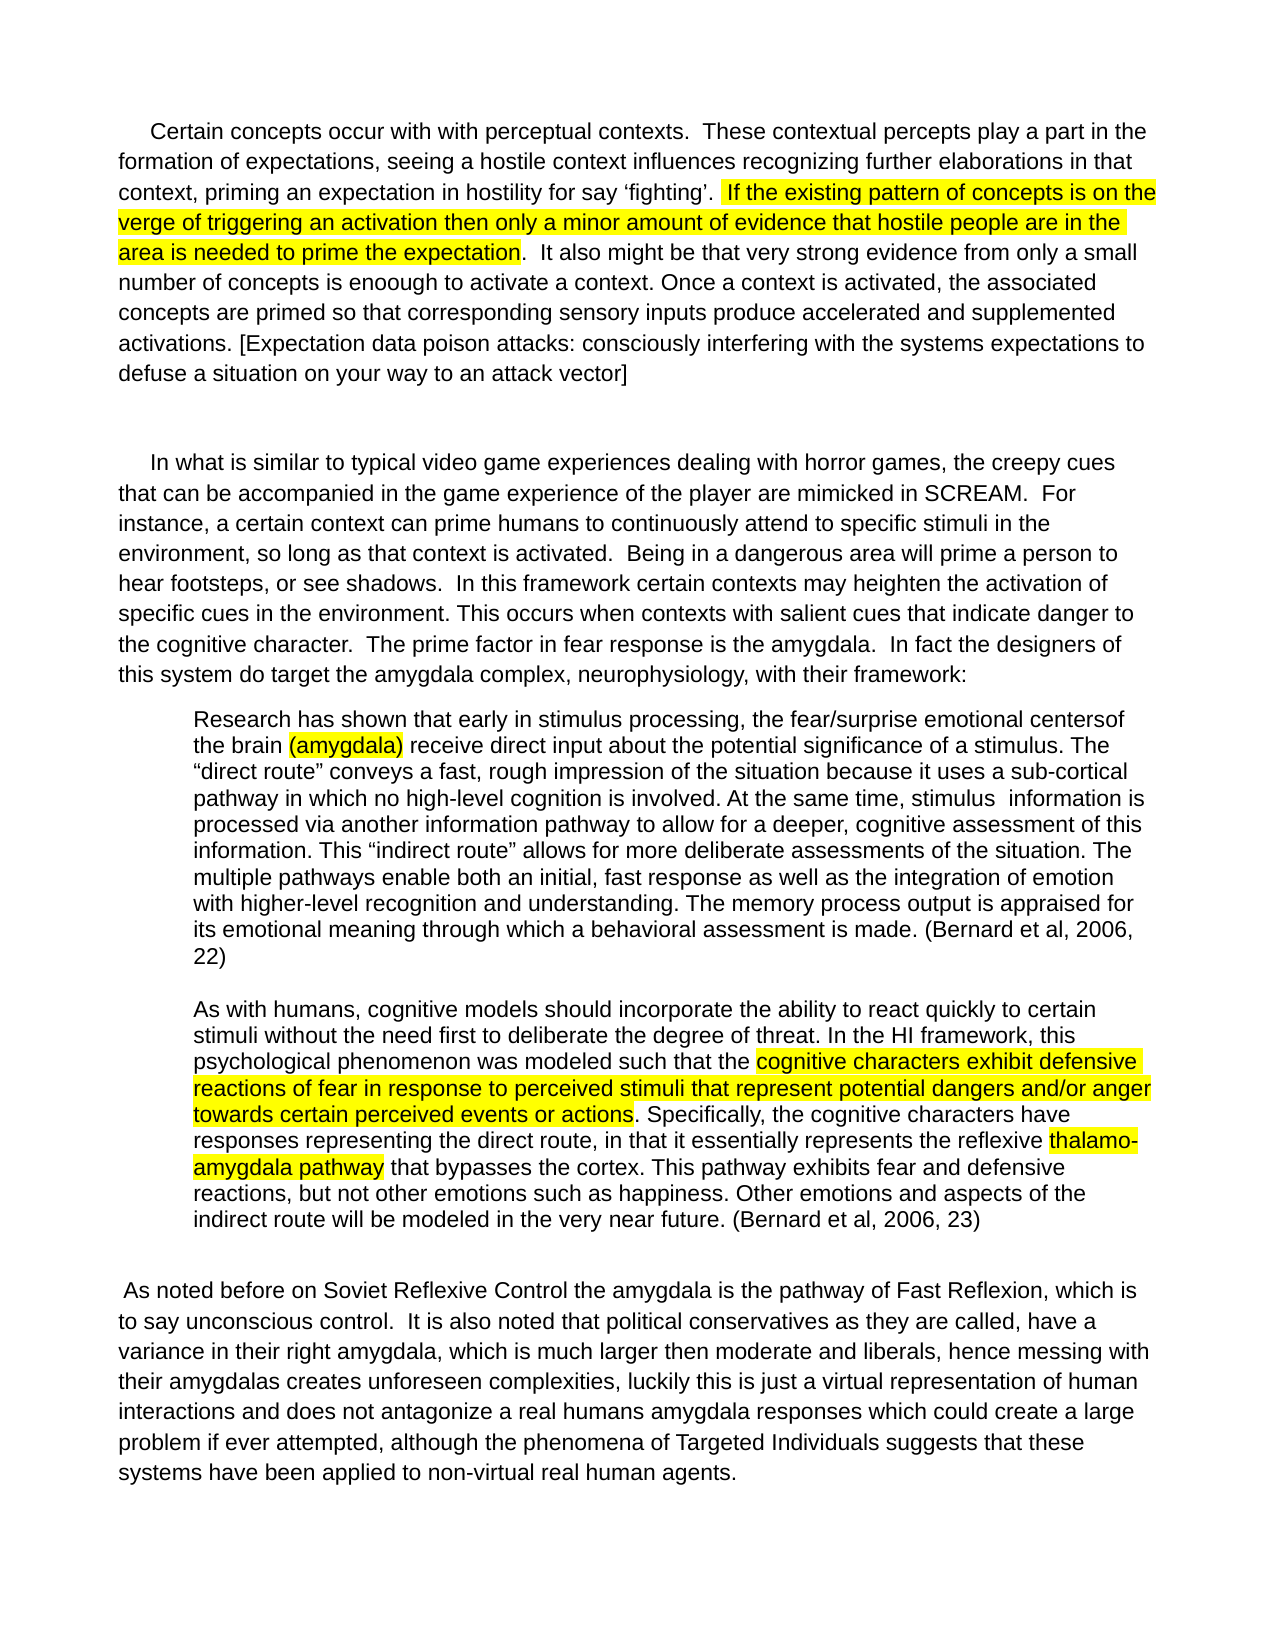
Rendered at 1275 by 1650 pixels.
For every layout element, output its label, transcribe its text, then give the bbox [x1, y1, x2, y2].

text Certain concepts occur with with perceptual contexts. These contextual percepts play a part in the formation of expectations, seeing a hostile context influences recognizing further elaborations in that context, priming an expectation in hostility for say ‘fighting’. If the existing pattern of concepts is on the verge of triggering an activation then only a minor amount of evidence that hostile people are in the area is needed to prime the expectation. It also might be that very strong evidence from only a small number of concepts is enoough to activate a context. Once a context is activated, the associated concepts are primed so that corresponding sensory inputs produce accelerated and supplemented activations. [Expectation data poison attacks: consciously interfering with the systems expectations to defuse a situation on your way to an attack vector] [118, 118, 1157, 386]
text As with humans, cognitive models should incorporate the ability to react quickly to certain stimuli without the need first to deliberate the degree of threat. In the HI framework, this psychological phenomenon was modeled such that the cognitive characters exhibit defensive reactions of fear in response to perceived stimuli that represent potential dangers and/or anger towards certain perceived events or actions. Specifically, the cognitive characters have responses representing the direct route, in that it essentially represents the reflexive thalamo-amygdala pathway that bypasses the cortex. This pathway exhibits fear and defensive reactions, but not other emotions such as happiness. Other emotions and aspects of the indirect route will be modeled in the very near future. (Bernard et al, 2006, 23) [193, 996, 1157, 1233]
text In what is similar to typical video game experiences dealing with horror games, the creepy cues that can be accompanied in the game experience of the player are mimicked in SCREAM. For instance, a certain context can prime humans to continuously attend to specific stimuli in the environment, so long as that context is activated. Being in a dangerous area will prime a person to hear footsteps, or see shadows. In this framework certain contexts may heighten the activation of specific cues in the environment. This occurs when contexts with salient cues that indicate danger to the cognitive character. The prime factor in fear response is the amygdala. In fact the designers of this system do target the amygdala complex, neurophysiology, with their framework: [118, 449, 1157, 687]
text Research has shown that early in stimulus processing, the fear/surprise emotional centersof the brain (amygdala) receive direct input about the potential significance of a stimulus. The “direct route” conveys a fast, rough impression of the situation because it uses a sub-cortical pathway in which no high-level cognition is involved. At the same time, stimulus information is processed via another information pathway to allow for a deeper, cognitive assessment of this information. This “indirect route” allows for more deliberate assessments of the situation. The multiple pathways enable both an initial, fast response as well as the integration of emotion with higher-level recognition and understanding. The memory process output is appraised for its emotional meaning through which a behavioral assessment is made. (Bernard et al, 2006, 22) [193, 706, 1157, 969]
text As noted before on Soviet Reflexive Control the amygdala is the pathway of Fast Reflexion, which is to say unconscious control. It is also noted that political conservatives as they are called, have a variance in their right amygdala, which is much larger then moderate and liberals, hence messing with their amygdalas creates unforeseen complexities, luckily this is just a virtual representation of human interactions and does not antagonize a real humans amygdala responses which could create a large problem if ever attempted, although the phenomena of Targeted Individuals suggests that these systems have been applied to non-virtual real human agents. [118, 1277, 1157, 1485]
